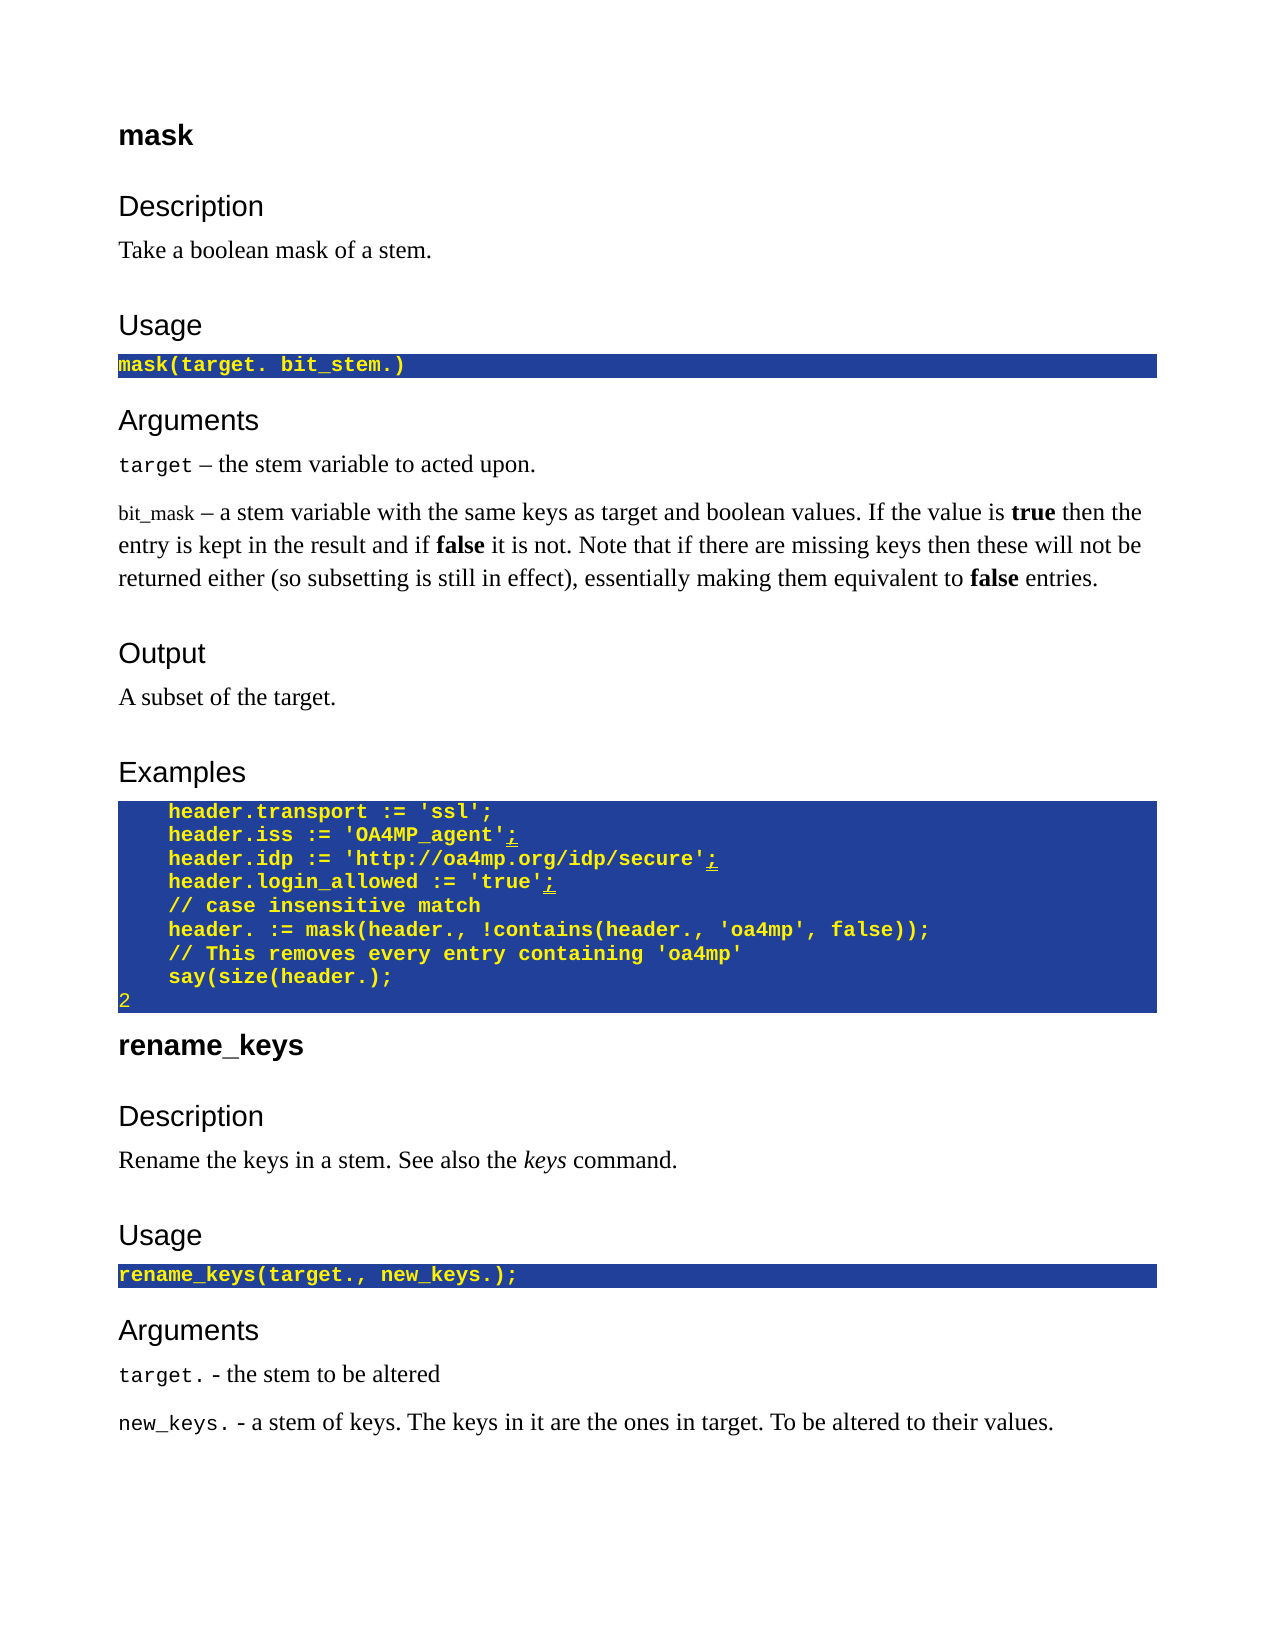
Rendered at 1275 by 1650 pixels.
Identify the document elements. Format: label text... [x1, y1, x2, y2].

text header.iss := 'OA4MP_agent'; [118, 824, 1157, 848]
text new_keys. - a stem of keys. The keys in it are the ones in target. To be altered to their values. [118, 1407, 1157, 1437]
text header.transport := 'ssl'; [118, 801, 1157, 824]
subtitle Examples [118, 754, 1157, 788]
subtitle Arguments [118, 1313, 1157, 1346]
text say(size(header.); [118, 966, 1157, 990]
text // case insensitive match [118, 895, 1157, 919]
subtitle Output [118, 636, 1157, 669]
subtitle Description [118, 1099, 1157, 1133]
text bit_mask – a stem variable with the same keys as target and boolean values. If the value is true then the entry is kept in the result and if false it is not. Note that if there are missing keys then these will not be returned either (so subsetting is still in effect), essentially making them equivalent to false entries. [118, 497, 1157, 592]
subtitle mask [118, 118, 1157, 152]
text header. := mask(header., !contains(header., 'oa4mp', false)); [118, 919, 1157, 942]
text // This removes every entry containing 'oa4mp' [118, 942, 1157, 966]
text A subset of the target. [118, 682, 1157, 711]
subtitle Usage [118, 1218, 1157, 1251]
text Rename the keys in a stem. See also the keys command. [118, 1145, 1157, 1174]
subtitle Arguments [118, 403, 1157, 436]
text target. - the stem to be altered [118, 1359, 1157, 1388]
text header.idp := 'http://oa4mp.org/idp/secure'; [118, 848, 1157, 872]
text mask(target. bit_stem.) [118, 354, 1157, 378]
subtitle rename_keys [118, 1028, 1157, 1062]
subtitle Description [118, 189, 1157, 223]
text Take a boolean mask of a stem. [118, 235, 1157, 264]
text 2 [118, 990, 1157, 1013]
text target – the stem variable to acted upon. [118, 449, 1157, 478]
text rename_keys(target., new_keys.); [118, 1264, 1157, 1288]
subtitle Usage [118, 308, 1157, 342]
text header.login_allowed := 'true'; [118, 872, 1157, 895]
